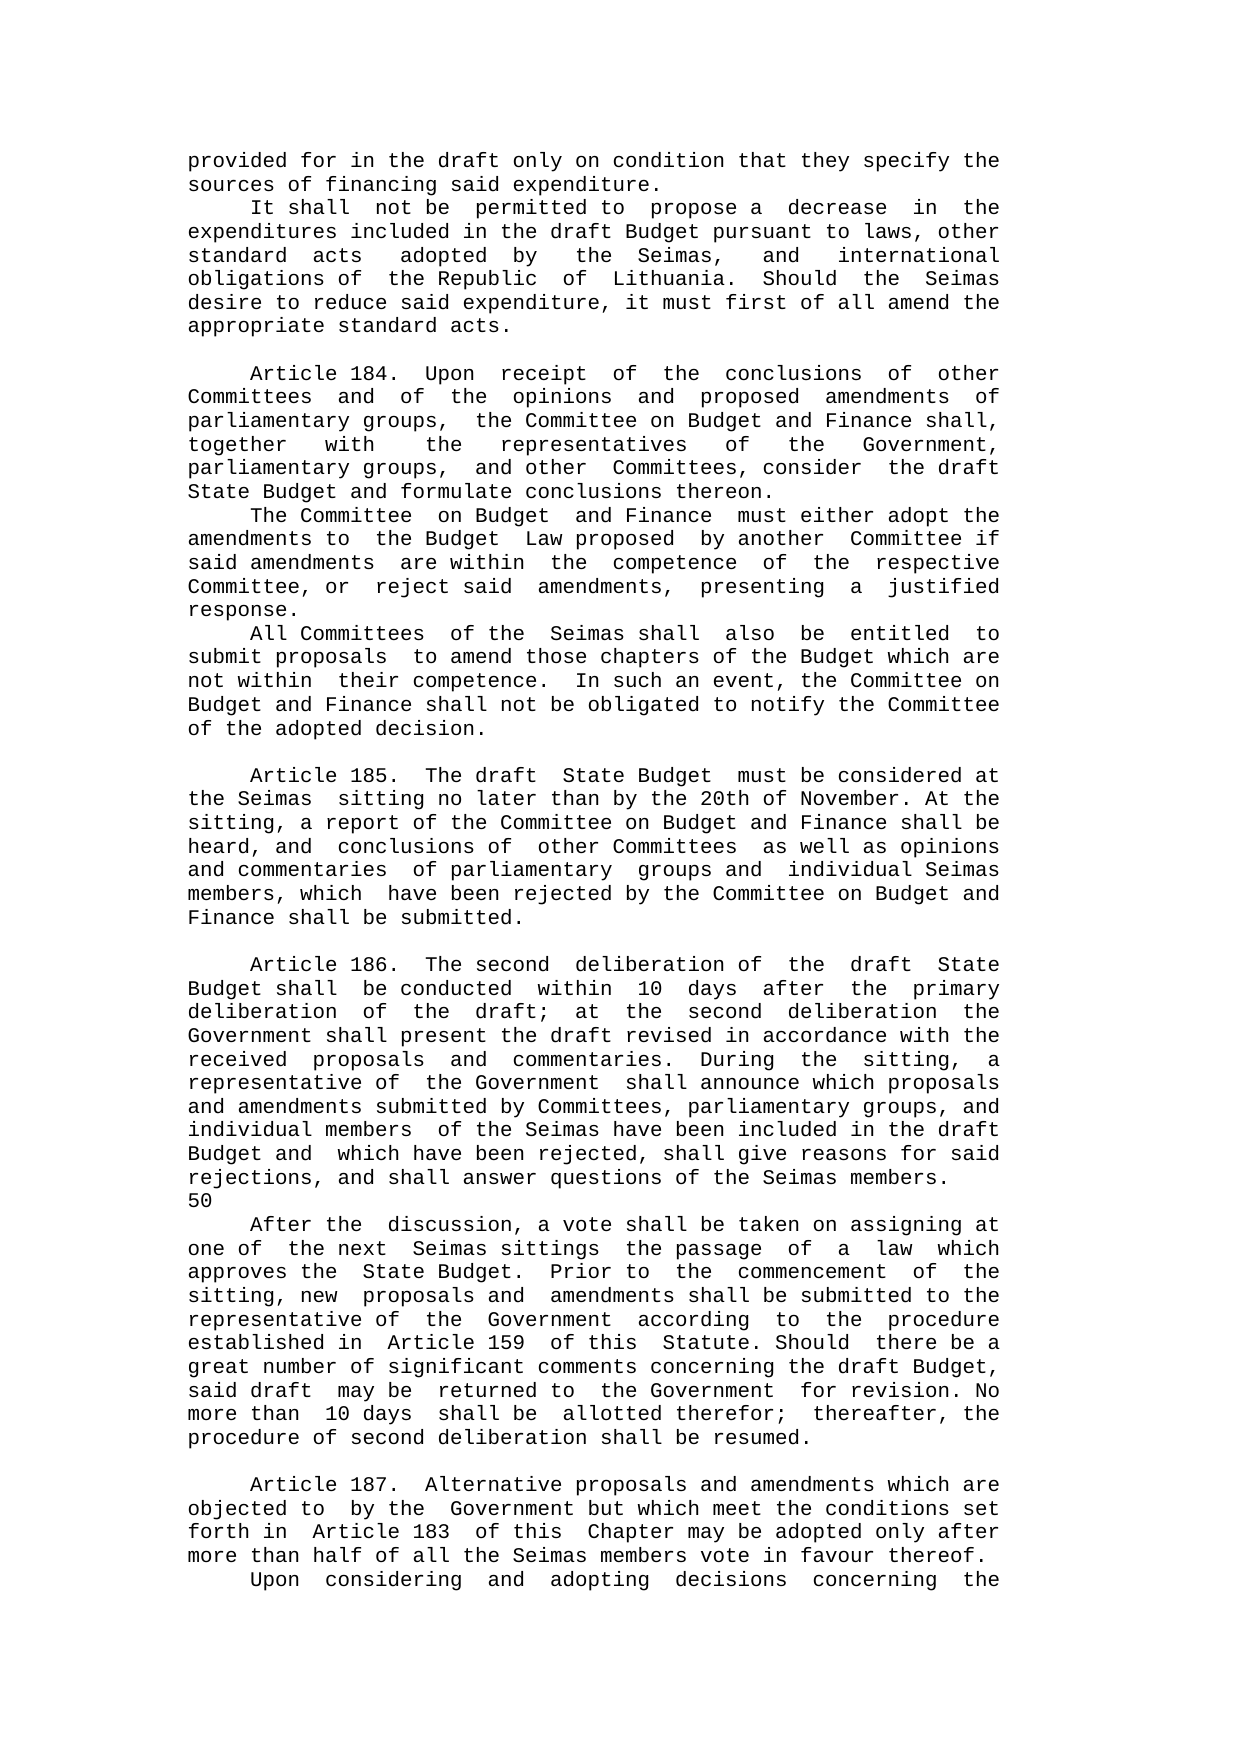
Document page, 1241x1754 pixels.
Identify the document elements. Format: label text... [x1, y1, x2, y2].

text expenditures included in the draft Budget pursuant to laws, other [187, 221, 1053, 244]
text Budget shall be conducted within 10 days after the primary [187, 978, 1053, 1001]
text Article 185. The draft State Budget must be considered at [187, 765, 1053, 788]
text desire to reduce said expenditure, it must first of all amend the [187, 292, 1053, 316]
text Government shall present the draft revised in accordance with the [187, 1025, 1053, 1048]
text rejections, and shall answer questions of the Seimas members. 50 [187, 1167, 1053, 1214]
text members, which have been rejected by the Committee on Budget and [187, 883, 1053, 907]
text objected to by the Government but which meet the conditions set [187, 1498, 1053, 1521]
text Upon considering and adopting decisions concerning the [187, 1569, 1053, 1592]
text response. [187, 599, 1053, 623]
text amendments to the Budget Law proposed by another Committee if [187, 528, 1053, 552]
text obligations of the Republic of Lithuania. Should the Seimas [187, 268, 1053, 292]
text not within their competence. In such an event, the Committee on [187, 670, 1053, 694]
text sitting, a report of the Committee on Budget and Finance shall be [187, 812, 1053, 836]
text individual members of the Seimas have been included in the draft [187, 1119, 1053, 1143]
text established in Article 159 of this Statute. Should there be a [187, 1332, 1053, 1356]
text said draft may be returned to the Government for revision. No [187, 1379, 1053, 1403]
text Budget and Finance shall not be obligated to notify the Committee [187, 694, 1053, 717]
text great number of significant comments concerning the draft Budget, [187, 1356, 1053, 1379]
text more than half of all the Seimas members vote in favour thereof. [187, 1545, 1053, 1569]
text representative of the Government shall announce which proposals [187, 1072, 1053, 1096]
text said amendments are within the competence of the respective [187, 552, 1053, 576]
text of the adopted decision. [187, 717, 1053, 741]
text Finance shall be submitted. [187, 907, 1053, 930]
text representative of the Government according to the procedure [187, 1309, 1053, 1332]
text All Committees of the Seimas shall also be entitled to [187, 623, 1053, 647]
text and commentaries of parliamentary groups and individual Seimas [187, 859, 1053, 883]
text Committees and of the opinions and proposed amendments of [187, 386, 1053, 410]
text The Committee on Budget and Finance must either adopt the [187, 505, 1053, 528]
text provided for in the draft only on condition that they specify the [187, 150, 1053, 174]
text heard, and conclusions of other Committees as well as opinions [187, 836, 1053, 859]
text more than 10 days shall be allotted therefor; thereafter, the [187, 1403, 1053, 1427]
text forth in Article 183 of this Chapter may be adopted only after [187, 1521, 1053, 1545]
text one of the next Seimas sittings the passage of a law which [187, 1238, 1053, 1261]
text Committee, or reject said amendments, presenting a justified [187, 576, 1053, 599]
text procedure of second deliberation shall be resumed. [187, 1427, 1053, 1451]
text the Seimas sitting no later than by the 20th of November. At the [187, 788, 1053, 812]
text parliamentary groups, the Committee on Budget and Finance shall, [187, 410, 1053, 434]
text parliamentary groups, and other Committees, consider the draft [187, 457, 1053, 481]
text Article 187. Alternative proposals and amendments which are [187, 1474, 1053, 1498]
text It shall not be permitted to propose a decrease in the [187, 197, 1053, 221]
text After the discussion, a vote shall be taken on assigning at [187, 1214, 1053, 1238]
text State Budget and formulate conclusions thereon. [187, 481, 1053, 505]
text sitting, new proposals and amendments shall be submitted to the [187, 1285, 1053, 1309]
text approves the State Budget. Prior to the commencement of the [187, 1261, 1053, 1285]
text Budget and which have been rejected, shall give reasons for said [187, 1143, 1053, 1167]
text received proposals and commentaries. During the sitting, a [187, 1048, 1053, 1072]
text together with the representatives of the Government, [187, 434, 1053, 457]
text standard acts adopted by the Seimas, and international [187, 244, 1053, 268]
text Article 186. The second deliberation of the draft State [187, 954, 1053, 978]
text sources of financing said expenditure. [187, 174, 1053, 197]
text deliberation of the draft; at the second deliberation the [187, 1001, 1053, 1025]
text and amendments submitted by Committees, parliamentary groups, and [187, 1096, 1053, 1119]
text appropriate standard acts. [187, 316, 1053, 339]
text Article 184. Upon receipt of the conclusions of other [187, 363, 1053, 386]
text submit proposals to amend those chapters of the Budget which are [187, 647, 1053, 670]
